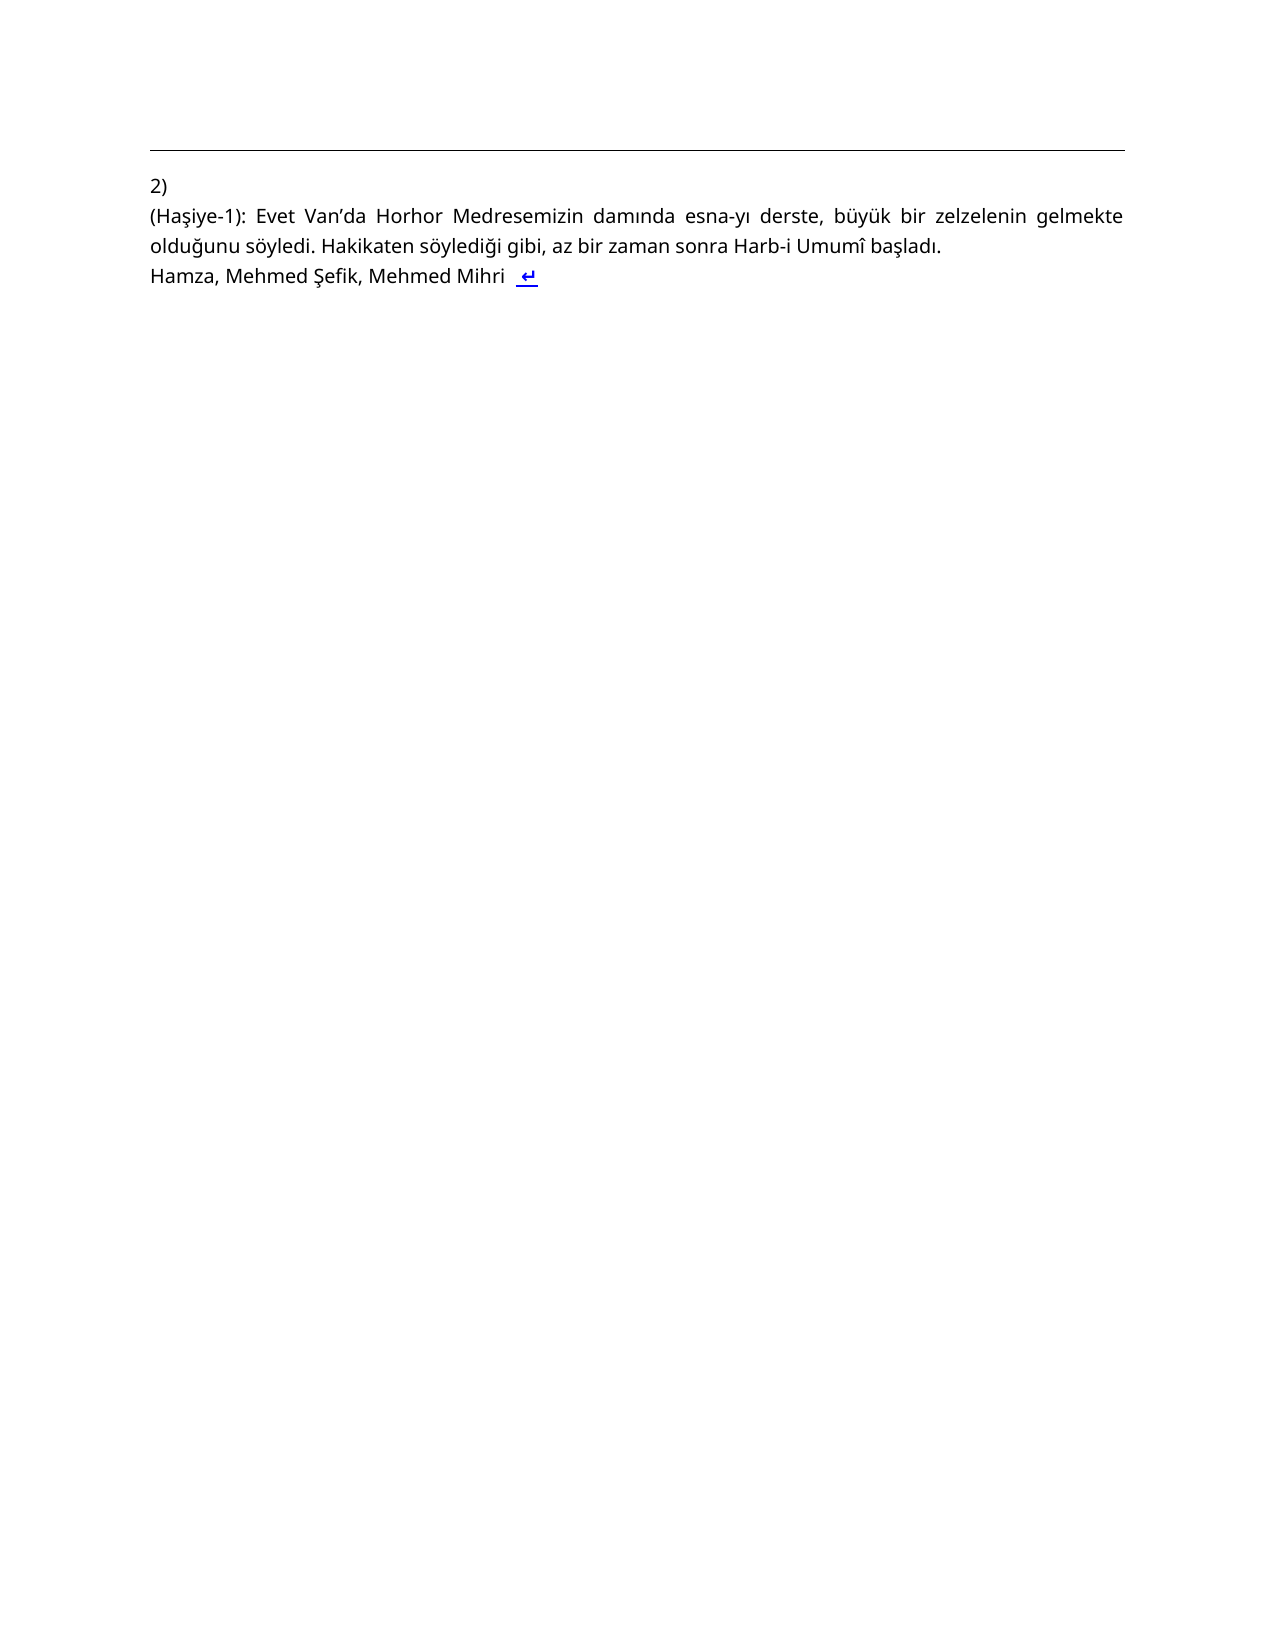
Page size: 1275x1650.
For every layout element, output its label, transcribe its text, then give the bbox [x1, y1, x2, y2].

text (Haşiye-1): Evet Van’da Horhor Medresemizin damında esna-yı derste, büyük bir zelzelenin gelmekte olduğunu söyledi. Hakikaten söylediği gibi, az bir zaman sonra Harb-i Umumî başladı. [150, 199, 1125, 259]
text 2) [150, 151, 1125, 199]
text Hamza, Mehmed Şefik, Mehmed Mihri ↵ [150, 259, 1125, 289]
